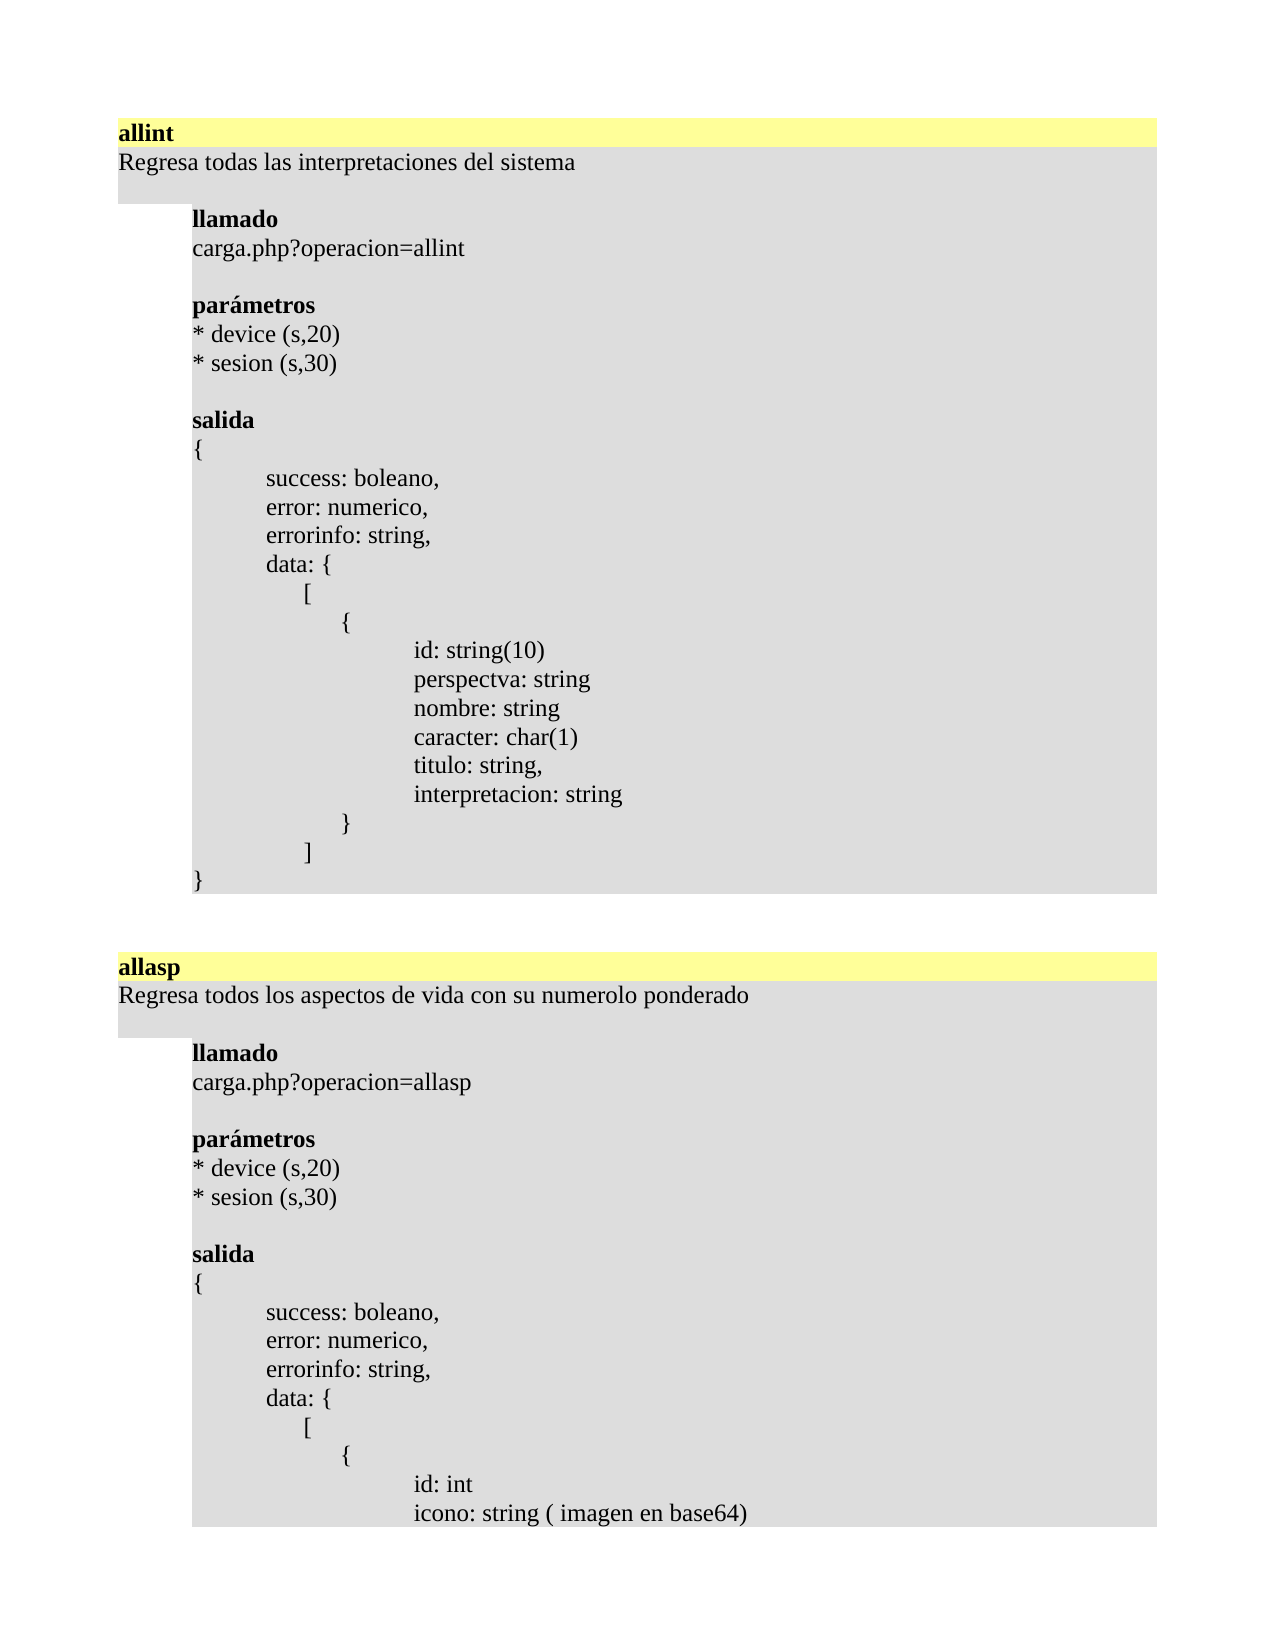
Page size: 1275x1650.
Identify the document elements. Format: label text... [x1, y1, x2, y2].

text data: { [192, 1383, 1157, 1412]
text errorinfo: string, [192, 1354, 1157, 1383]
text id: string(10) [192, 636, 1157, 664]
text } [192, 808, 1157, 837]
text caracter: char(1) [192, 722, 1157, 751]
text * sesion (s,30) [192, 348, 1157, 377]
text { [192, 1268, 1157, 1297]
text parámetros [192, 1124, 1157, 1153]
text parámetros [192, 291, 1157, 319]
text icono: string ( imagen en base64) [192, 1498, 1157, 1527]
text llamado [192, 1038, 1157, 1067]
text [ [192, 1412, 1157, 1441]
text success: boleano, [192, 1297, 1157, 1326]
text perspectva: string [192, 664, 1157, 693]
text nombre: string [192, 693, 1157, 722]
text { [192, 1441, 1157, 1469]
text titulo: string, [192, 751, 1157, 779]
text error: numerico, [192, 1326, 1157, 1354]
text error: numerico, [192, 492, 1157, 521]
text data: { [192, 549, 1157, 578]
text } [192, 866, 1157, 894]
text Regresa todos los aspectos de vida con su numerolo ponderado [118, 981, 1157, 1009]
text success: boleano, [192, 463, 1157, 492]
text { [192, 434, 1157, 463]
text Regresa todas las interpretaciones del sistema [118, 147, 1157, 176]
text interpretacion: string [192, 779, 1157, 808]
text * device (s,20) [192, 1153, 1157, 1182]
text ] [192, 837, 1157, 866]
text * device (s,20) [192, 319, 1157, 348]
text salida [192, 406, 1157, 434]
text errorinfo: string, [192, 521, 1157, 549]
text carga.php?operacion=allint [192, 233, 1157, 262]
text salida [192, 1239, 1157, 1268]
text * sesion (s,30) [192, 1182, 1157, 1211]
text { [192, 607, 1157, 636]
text llamado [192, 204, 1157, 233]
text [ [192, 578, 1157, 607]
text allint [118, 118, 1157, 147]
text id: int [192, 1469, 1157, 1498]
text allasp [118, 952, 1157, 981]
text carga.php?operacion=allasp [192, 1067, 1157, 1096]
